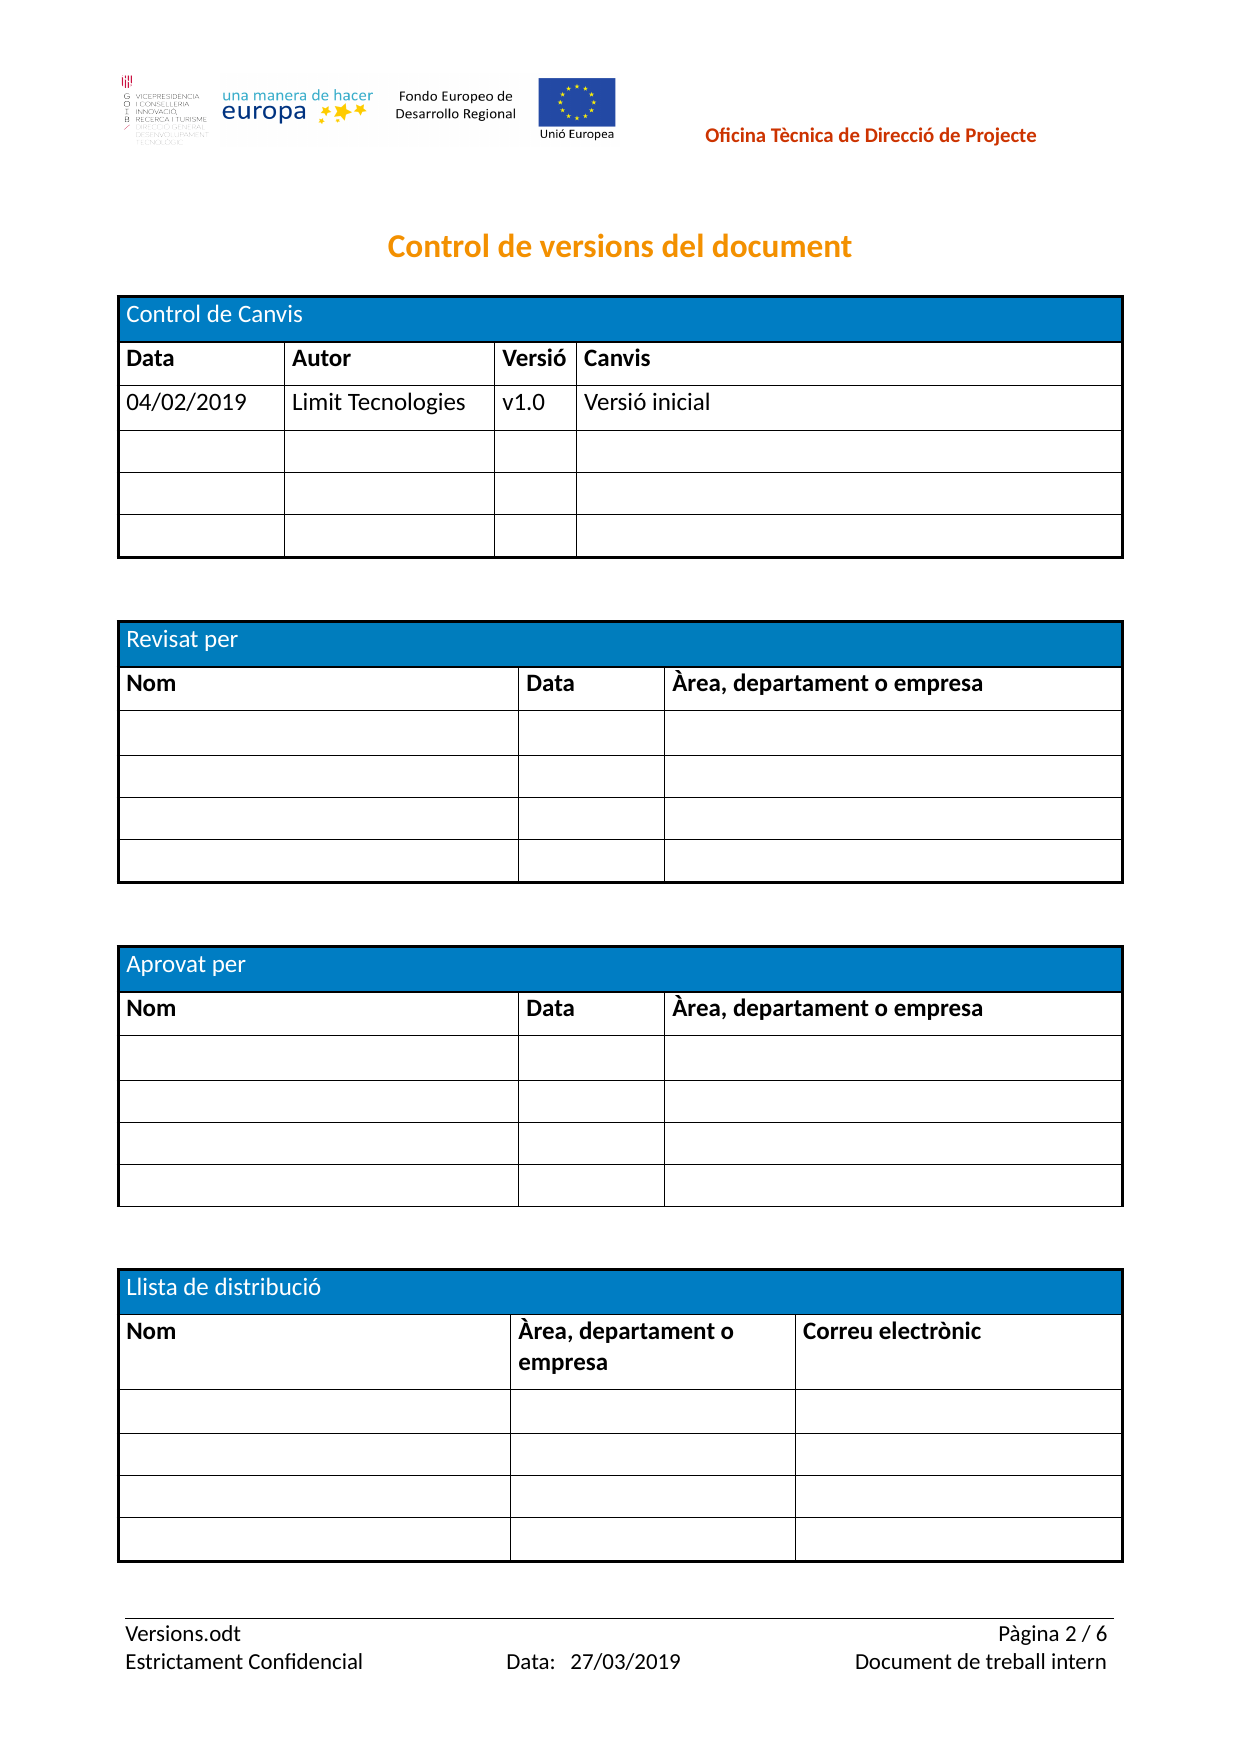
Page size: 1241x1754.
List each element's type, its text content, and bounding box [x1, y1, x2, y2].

table_cell Versió [495, 343, 576, 385]
picture [219, 73, 621, 147]
table_cell [511, 1434, 795, 1475]
table_header Revisat per [120, 623, 1121, 666]
table_cell Data [519, 993, 664, 1035]
table_cell [665, 798, 1121, 839]
table_cell Àrea, departament o empresa [665, 993, 1121, 1035]
table_cell [665, 840, 1121, 881]
table_cell [665, 1165, 1121, 1206]
table_cell Autor [285, 343, 494, 385]
table_cell Àrea, departament o empresa [665, 668, 1121, 710]
table_cell [120, 711, 518, 754]
table_cell [519, 840, 664, 881]
table_cell [577, 473, 1121, 514]
table_cell Canvis [577, 343, 1121, 385]
table_cell [120, 1476, 510, 1517]
table_cell Nom [120, 668, 518, 710]
table_cell [120, 798, 518, 839]
table_cell [285, 473, 494, 514]
table_cell Correu electrònic [796, 1315, 1121, 1389]
table_cell [511, 1390, 795, 1433]
table_cell [285, 515, 494, 556]
subtitle Control de versions del document [118, 225, 1122, 266]
table_cell [120, 515, 284, 556]
table_cell [577, 515, 1121, 556]
table_cell Data [120, 343, 284, 385]
table_cell [519, 1165, 664, 1206]
table_cell [665, 756, 1121, 797]
table_cell [665, 1123, 1121, 1164]
table_cell [120, 756, 518, 797]
table_cell [796, 1434, 1121, 1475]
table_cell [120, 473, 284, 514]
table_cell Nom [120, 1315, 510, 1389]
table_cell [796, 1390, 1121, 1433]
table_cell [511, 1476, 795, 1517]
table_header Control de Canvis [120, 298, 1121, 341]
table_cell [120, 1165, 518, 1206]
table_header Llista de distribució [120, 1271, 1121, 1314]
table_cell [120, 1036, 518, 1079]
table_cell [519, 1081, 664, 1122]
picture [118, 73, 213, 147]
table_cell [519, 711, 664, 754]
table_cell [796, 1518, 1121, 1559]
table_cell [665, 1081, 1121, 1122]
table_cell [120, 840, 518, 881]
table_cell [665, 1036, 1121, 1079]
table_cell [796, 1476, 1121, 1517]
table_cell [519, 756, 664, 797]
table_cell [120, 431, 284, 472]
table_cell [577, 431, 1121, 472]
table_cell [665, 711, 1121, 754]
table_cell [511, 1518, 795, 1559]
table_cell [495, 431, 576, 472]
table_cell [120, 1518, 510, 1559]
table_header Aprovat per [120, 948, 1121, 991]
table_cell [120, 1081, 518, 1122]
table_cell Versió inicial [577, 386, 1121, 429]
table_cell [519, 798, 664, 839]
table_cell [495, 473, 576, 514]
table_cell Data [519, 668, 664, 710]
table_cell [519, 1123, 664, 1164]
table_cell [495, 515, 576, 556]
table_cell v1.0 [495, 386, 576, 429]
table_cell Àrea, departament o empresa [511, 1315, 795, 1389]
table_cell Nom [120, 993, 518, 1035]
table_cell [285, 431, 494, 472]
table_cell [120, 1123, 518, 1164]
table_cell [120, 1390, 510, 1433]
table_cell [519, 1036, 664, 1079]
table_cell 04/02/2019 [120, 386, 284, 429]
table_cell [120, 1434, 510, 1475]
table_cell Limit Tecnologies [285, 386, 494, 429]
